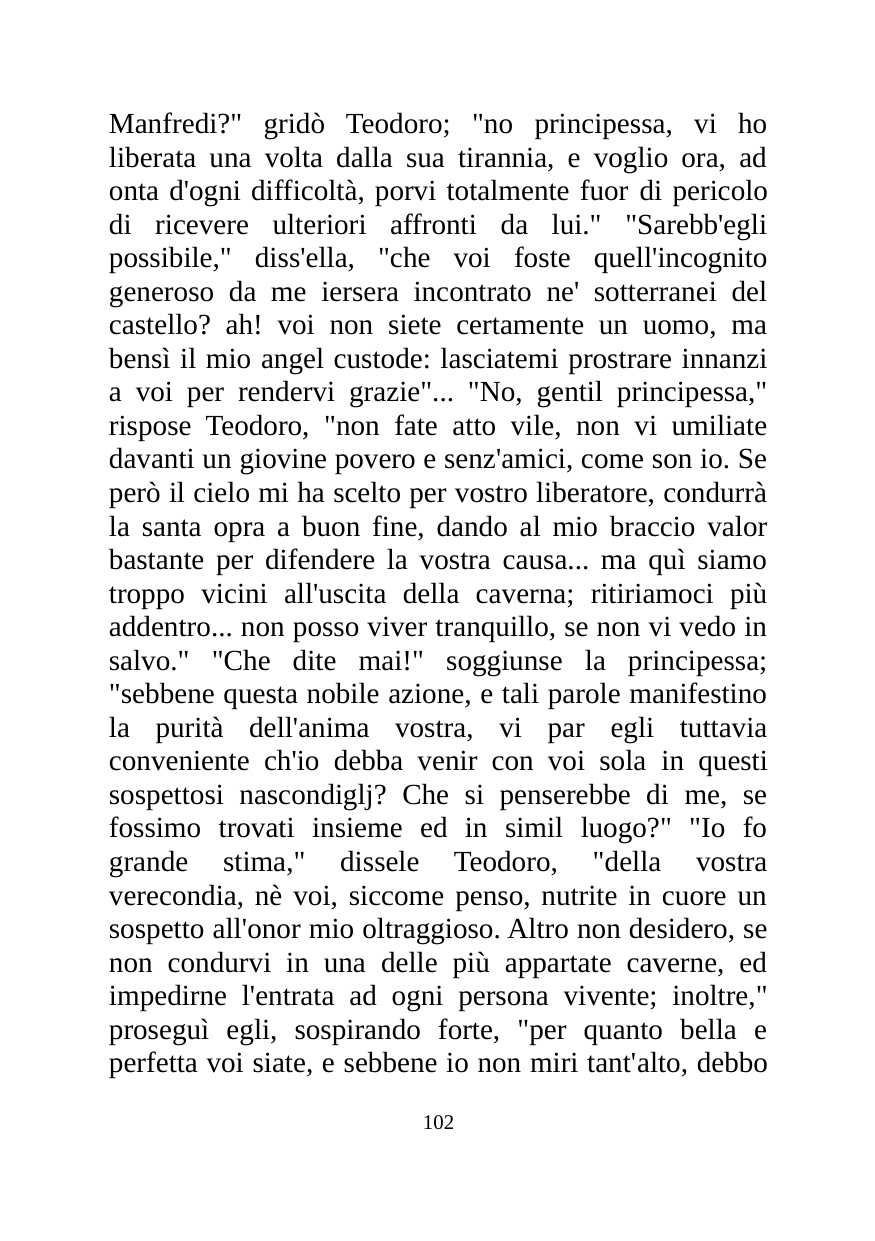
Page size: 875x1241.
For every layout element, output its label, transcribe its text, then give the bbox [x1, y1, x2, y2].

text Manfredi?" gridò Teodoro; "no principessa, vi ho liberata una volta dalla sua tirannia, e voglio ora, ad onta d'ogni difficoltà, porvi totalmente fuor di pericolo di ricevere ulteriori affronti da lui." "Sarebb'egli possibile," diss'ella, "che voi foste quell'incognito generoso da me iersera incontrato ne' sotterranei del castello? ah! voi non siete certamente un uomo, ma bensì il mio angel custode: lasciatemi prostrare innanzi a voi per rendervi grazie"... "No, gentil principessa," rispose Teodoro, "non fate atto vile, non vi umiliate davanti un giovine povero e senz'amici, come son io. Se però il cielo mi ha scelto per vostro liberatore, condurrà la santa opra a buon fine, dando al mio braccio valor bastante per difendere la vostra causa... ma quì siamo troppo vicini all'uscita della caverna; ritiriamoci più addentro... non posso viver tranquillo, se non vi vedo in salvo." "Che dite mai!" soggiunse la principessa; "sebbene questa nobile azione, e tali parole manifestino la purità dell'anima vostra, vi par egli tuttavia conveniente ch'io debba venir con voi sola in questi sospettosi nascondiglj? Che si penserebbe di me, se fossimo trovati insieme ed in simil luogo?" "Io fo grande stima," dissele Teodoro, "della vostra verecondia, nè voi, siccome penso, nutrite in cuore un sospetto all'onor mio oltraggioso. Altro non desidero, se non condurvi in una delle più appartate caverne, ed impedirne l'entrata ad ogni persona vivente; inoltre," proseguì egli, sospirando forte, "per quanto bella e perfetta voi siate, e sebbene io non miri tant'alto, debbo [109, 106, 768, 1079]
